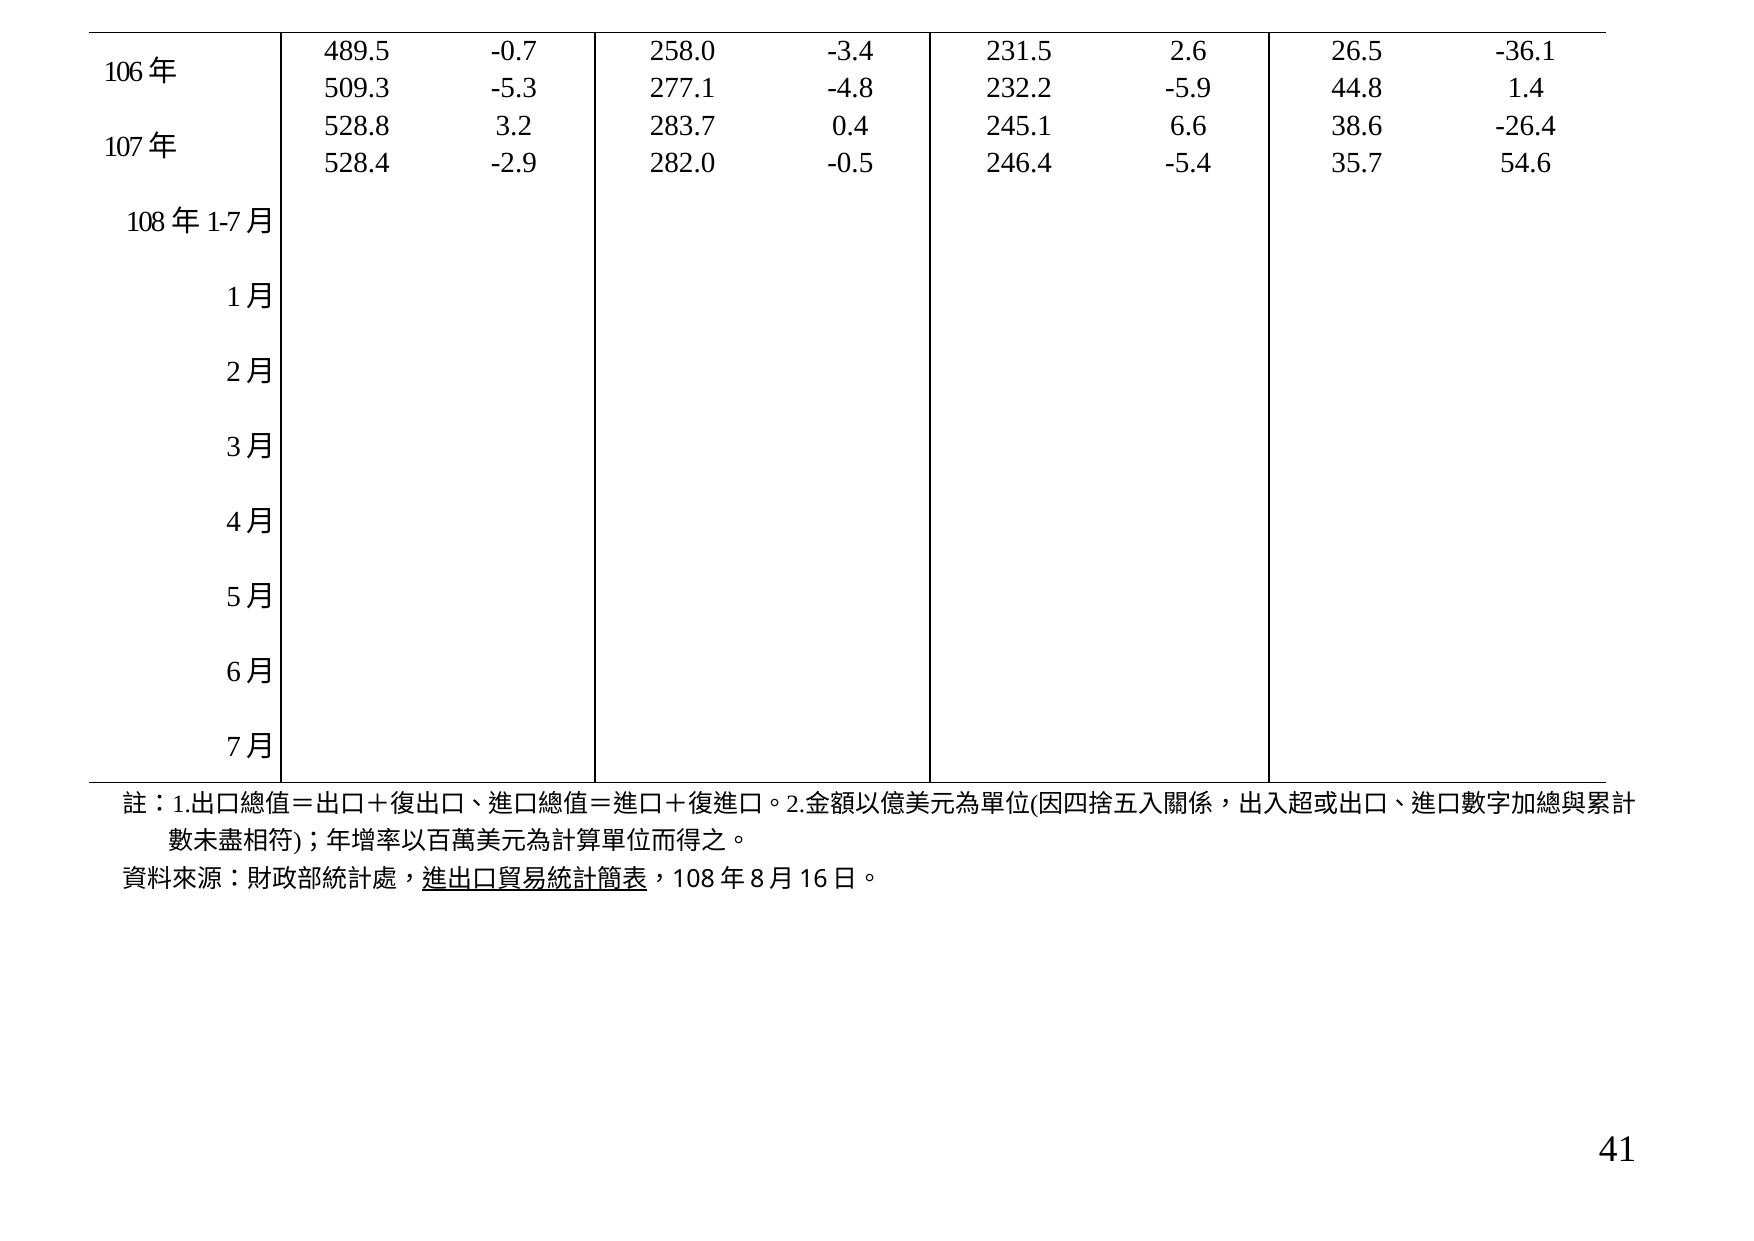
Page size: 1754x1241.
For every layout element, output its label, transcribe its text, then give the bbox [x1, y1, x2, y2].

text 資料來源：財政部統計處，進出口貿易統計簡表，108年8月16日。 [122, 858, 1636, 895]
table_cell 106年 107年 108年1-7月 1月 2月 3月 4月 5月 6月 7月 [89, 33, 280, 782]
table_cell -0.7 -5.3 3.2 -2.9 [426, 33, 594, 782]
table_cell -3.4 -4.8 0.4 -0.5 [763, 33, 929, 782]
table_cell 26.5 44.8 38.6 35.7 [1270, 33, 1437, 782]
table_cell -36.1 1.4 -26.4 54.6 [1438, 33, 1606, 782]
table_cell 489.5 509.3 528.8 528.4 [282, 33, 426, 782]
text 註：1.出口總值＝出口＋復出口、進口總值＝進口＋復進口。2.金額以億美元為單位(因四捨五入關係，出入超或出口、進口數字加總與累計數未盡相符)；年增率以百萬美元為計算單位而得之。 [122, 783, 1636, 858]
table_cell 258.0 277.1 283.7 282.0 [596, 33, 763, 782]
table_cell 231.5 232.2 245.1 246.4 [931, 33, 1100, 782]
table_cell 2.6 -5.9 6.6 -5.4 [1100, 33, 1268, 782]
